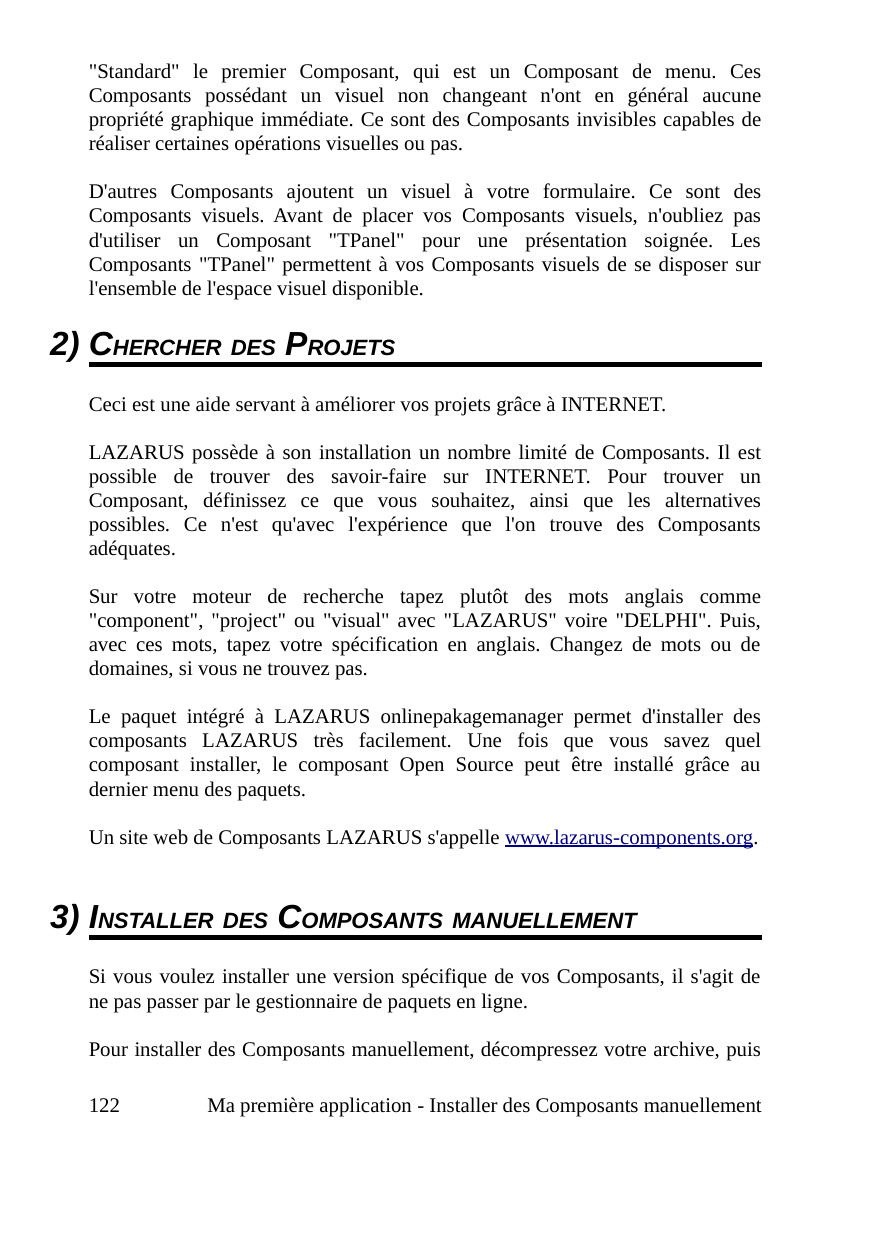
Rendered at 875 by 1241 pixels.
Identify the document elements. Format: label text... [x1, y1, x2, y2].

text LAZARUS possède à son installation un nombre limité de Composants. Il est possible de trouver des savoir-faire sur INTERNET. Pour trouver un Composant, définissez ce que vous souhaitez, ainsi que les alternatives possibles. Ce n'est qu'avec l'expérience que l'on trouve des Composants adéquates. [88, 439, 762, 560]
subtitle Chercher des Projets [88, 324, 762, 367]
text Un site web de Composants LAZARUS s'appelle www.lazarus-components.org. [88, 824, 762, 849]
text Sur votre moteur de recherche tapez plutôt des mots anglais comme "component", "project" ou "visual" avec "LAZARUS" voire "DELPHI". Puis, avec ces mots, tapez votre spécification en anglais. Changez de mots ou de domaines, si vous ne trouvez pas. [88, 584, 762, 680]
text "Standard" le premier Composant, qui est un Composant de menu. Ces Composants possédant un visuel non changeant n'ont en général aucune propriété graphique immédiate. Ce sont des Composants invisibles capables de réaliser certaines opérations visuelles ou pas. [88, 59, 762, 155]
text Ceci est une aide servant à améliorer vos projets grâce à INTERNET. [88, 391, 762, 416]
text D'autres Composants ajoutent un visuel à votre formulaire. Ce sont des Composants visuels. Avant de placer vos Composants visuels, n'oubliez pas d'utiliser un Composant "TPanel" pour une présentation soignée. Les Composants "TPanel" permettent à vos Composants visuels de se disposer sur l'ensemble de l'espace visuel disponible. [88, 179, 762, 300]
text Si vous voulez installer une version spécifique de vos Composants, il s'agit de ne pas passer par le gestionnaire de paquets en ligne. [88, 964, 762, 1013]
subtitle Installer des Composants manuellement [88, 897, 762, 940]
text Pour installer des Composants manuellement, décompressez votre archive, puis [88, 1037, 762, 1061]
text Le paquet intégré à LAZARUS onlinepakagemanager permet d'installer des composants LAZARUS très facilement. Une fois que vous savez quel composant installer, le composant Open Source peut être installé grâce au dernier menu des paquets. [88, 704, 762, 801]
